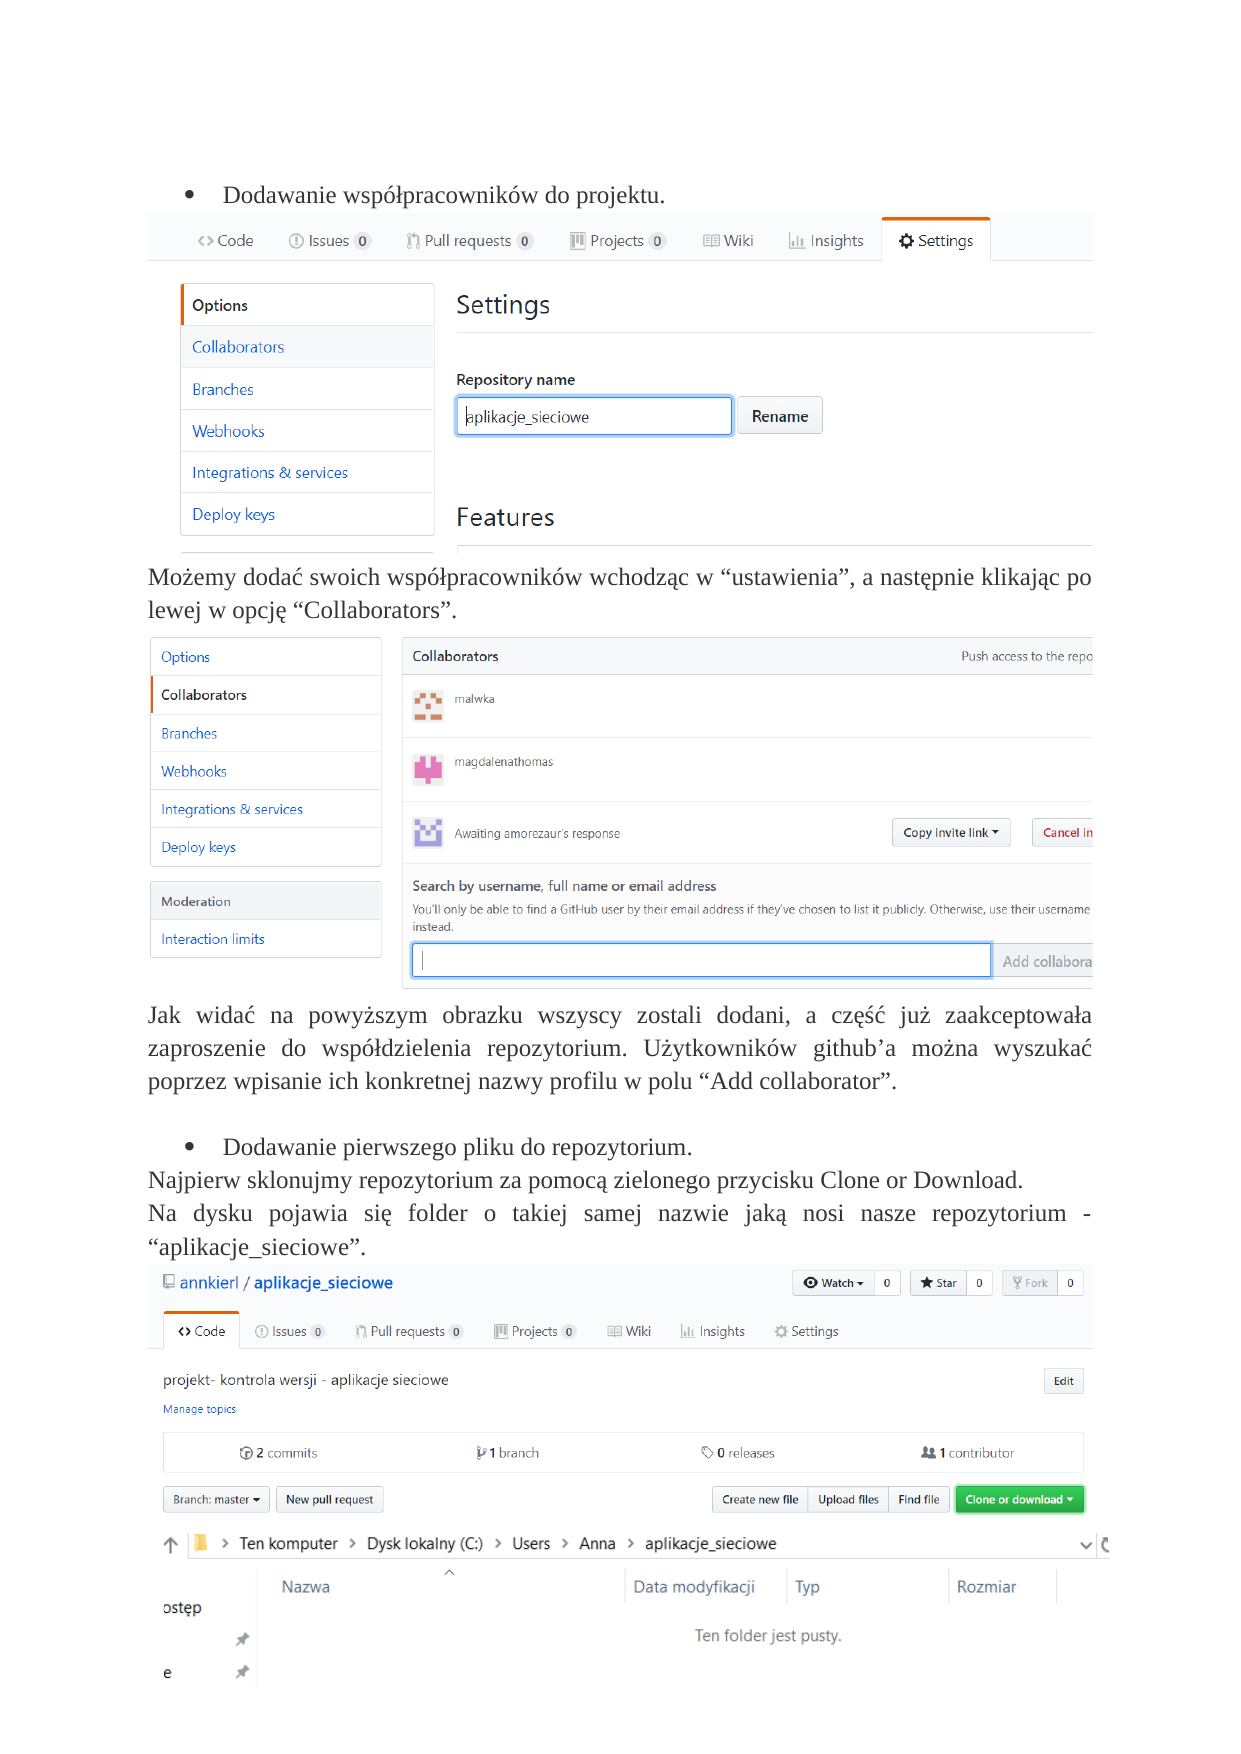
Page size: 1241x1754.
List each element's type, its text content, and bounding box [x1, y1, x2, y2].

picture [163, 1533, 1109, 1690]
text Możemy dodać swoich współpracowników wchodząc w “ustawienia”, a następnie klikając po lewej w opcję “Collaborators”. [148, 554, 1093, 624]
picture [147, 627, 1093, 992]
list Dodawanie współpracowników do projektu. [185, 181, 1093, 209]
picture [147, 213, 1093, 554]
list Dodawanie pierwszego pliku do repozytorium. [185, 1132, 1093, 1161]
text Na dysku pojawia się folder o takiej samej nazwie jaką nosi nasze repozytorium - “aplikacje_sieciowe”. [148, 1198, 1093, 1260]
text Najpierw sklonujmy repozytorium za pomocą zielonego przycisku Clone or Download. [148, 1166, 1093, 1194]
picture [147, 1264, 1093, 1519]
text Jak widać na powyższym obrazku wszyscy zostali dodani, a część już zaakceptowała zaproszenie do współdzielenia repozytorium. Użytkowników github’a można wyszukać poprzez wpisanie ich konkretnej nazwy profilu w polu “Add collaborator”. [148, 992, 1093, 1095]
